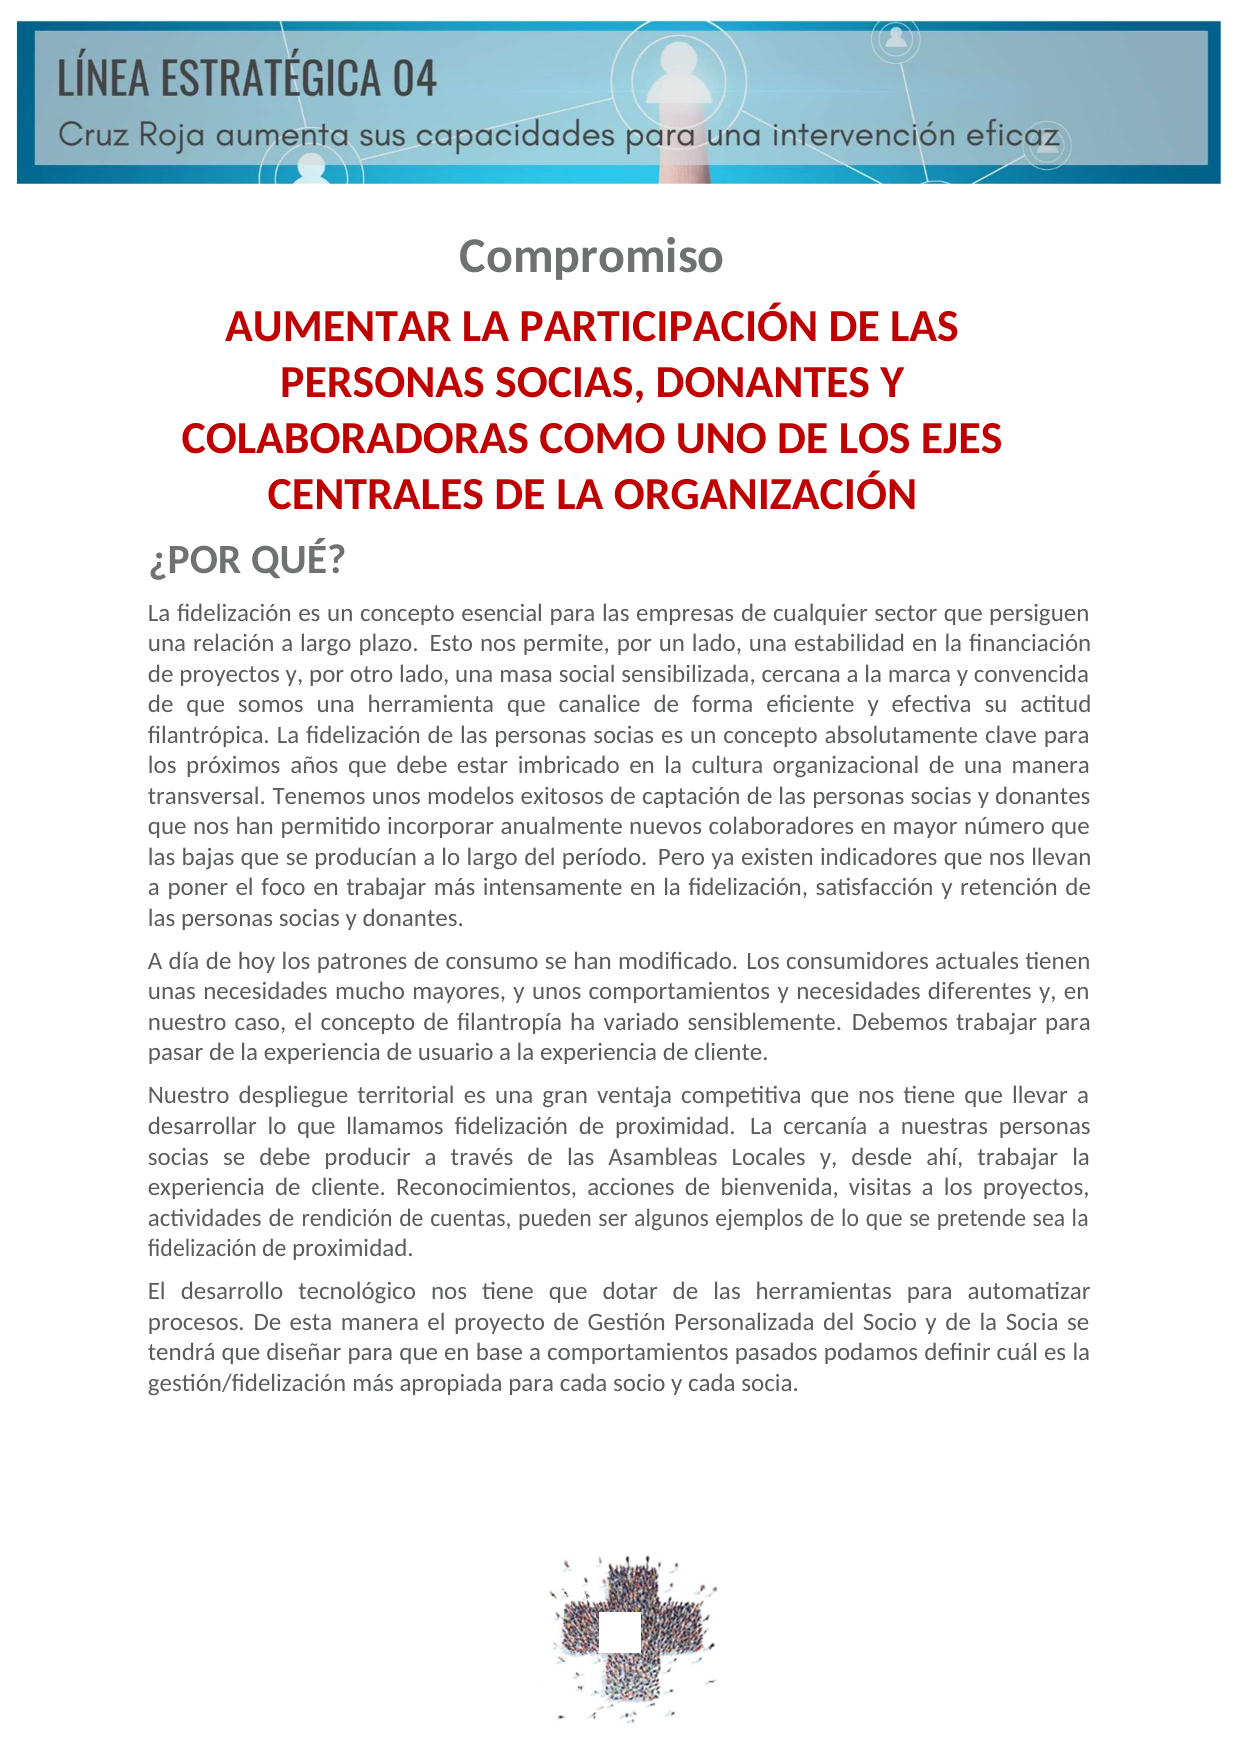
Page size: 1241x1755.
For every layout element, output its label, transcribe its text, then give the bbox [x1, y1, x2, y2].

subtitle AUMENTAR LA PARTICIPACIÓN DE LAS PERSONAS SOCIAS, DONANTES Y COLABORADORAS COMO UNO DE LOS EJES CENTRALES DE LA ORGANIZACIÓN [181, 297, 1003, 521]
text A día de hoy los patrones de consumo se han modificado. Los consumidores actuales tienen unas necesidades mucho mayores, y unos comportamientos y necesidades diferentes y, en nuestro caso, el concepto de filantropía ha variado sensiblemente. Debemos trabajar para pasar de la experiencia de usuario a la experiencia de cliente. [148, 945, 1091, 1067]
text Nuestro despliegue territorial es una gran ventaja competitiva que nos tiene que llevar a desarrollar lo que llamamos fidelización de proximidad. La cercanía a nuestras personas socias se debe producir a través de las Asambleas Locales y, desde ahí, trabajar la experiencia de cliente. Reconocimientos, acciones de bienvenida, visitas a los proyectos, actividades de rendición de cuentas, pueden ser algunos ejemplos de lo que se pretende sea la fidelización de proximidad. [148, 1080, 1091, 1263]
subtitle ¿POR QUÉ? [146, 533, 348, 584]
text El desarrollo tecnológico nos tiene que dotar de las herramientas para automatizar procesos. De esta manera el proyecto de Gestión Personalizada del Socio y de la Socia se tendrá que diseñar para que en base a comportamientos pasados podamos definir cuál es la gestión/fidelización más apropiada para cada socio y cada socia. [148, 1275, 1091, 1397]
text La fidelización es un concepto esencial para las empresas de cualquier sector que persiguen una relación a largo plazo. Esto nos permite, por un lado, una estabilidad en la financiación de proyectos y, por otro lado, una masa social sensibilizada, cercana a la marca y convencida de que somos una herramienta que canalice de forma eficiente y efectiva su actitud filantrópica. La fidelización de las personas socias es un concepto absolutamente clave para los próximos años que debe estar imbricado en la cultura organizacional de una manera transversal. Tenemos unos modelos exitosos de captación de las personas socias y donantes que nos han permitido incorporar anualmente nuevos colaboradores en mayor número que las bajas que se producían a lo largo del período. Pero ya existen indicadores que nos llevan a poner el foco en trabajar más intensamente en la fidelización, satisfacción y retención de las personas socias y donantes. [148, 597, 1091, 933]
text Compromiso [104, 224, 1080, 285]
